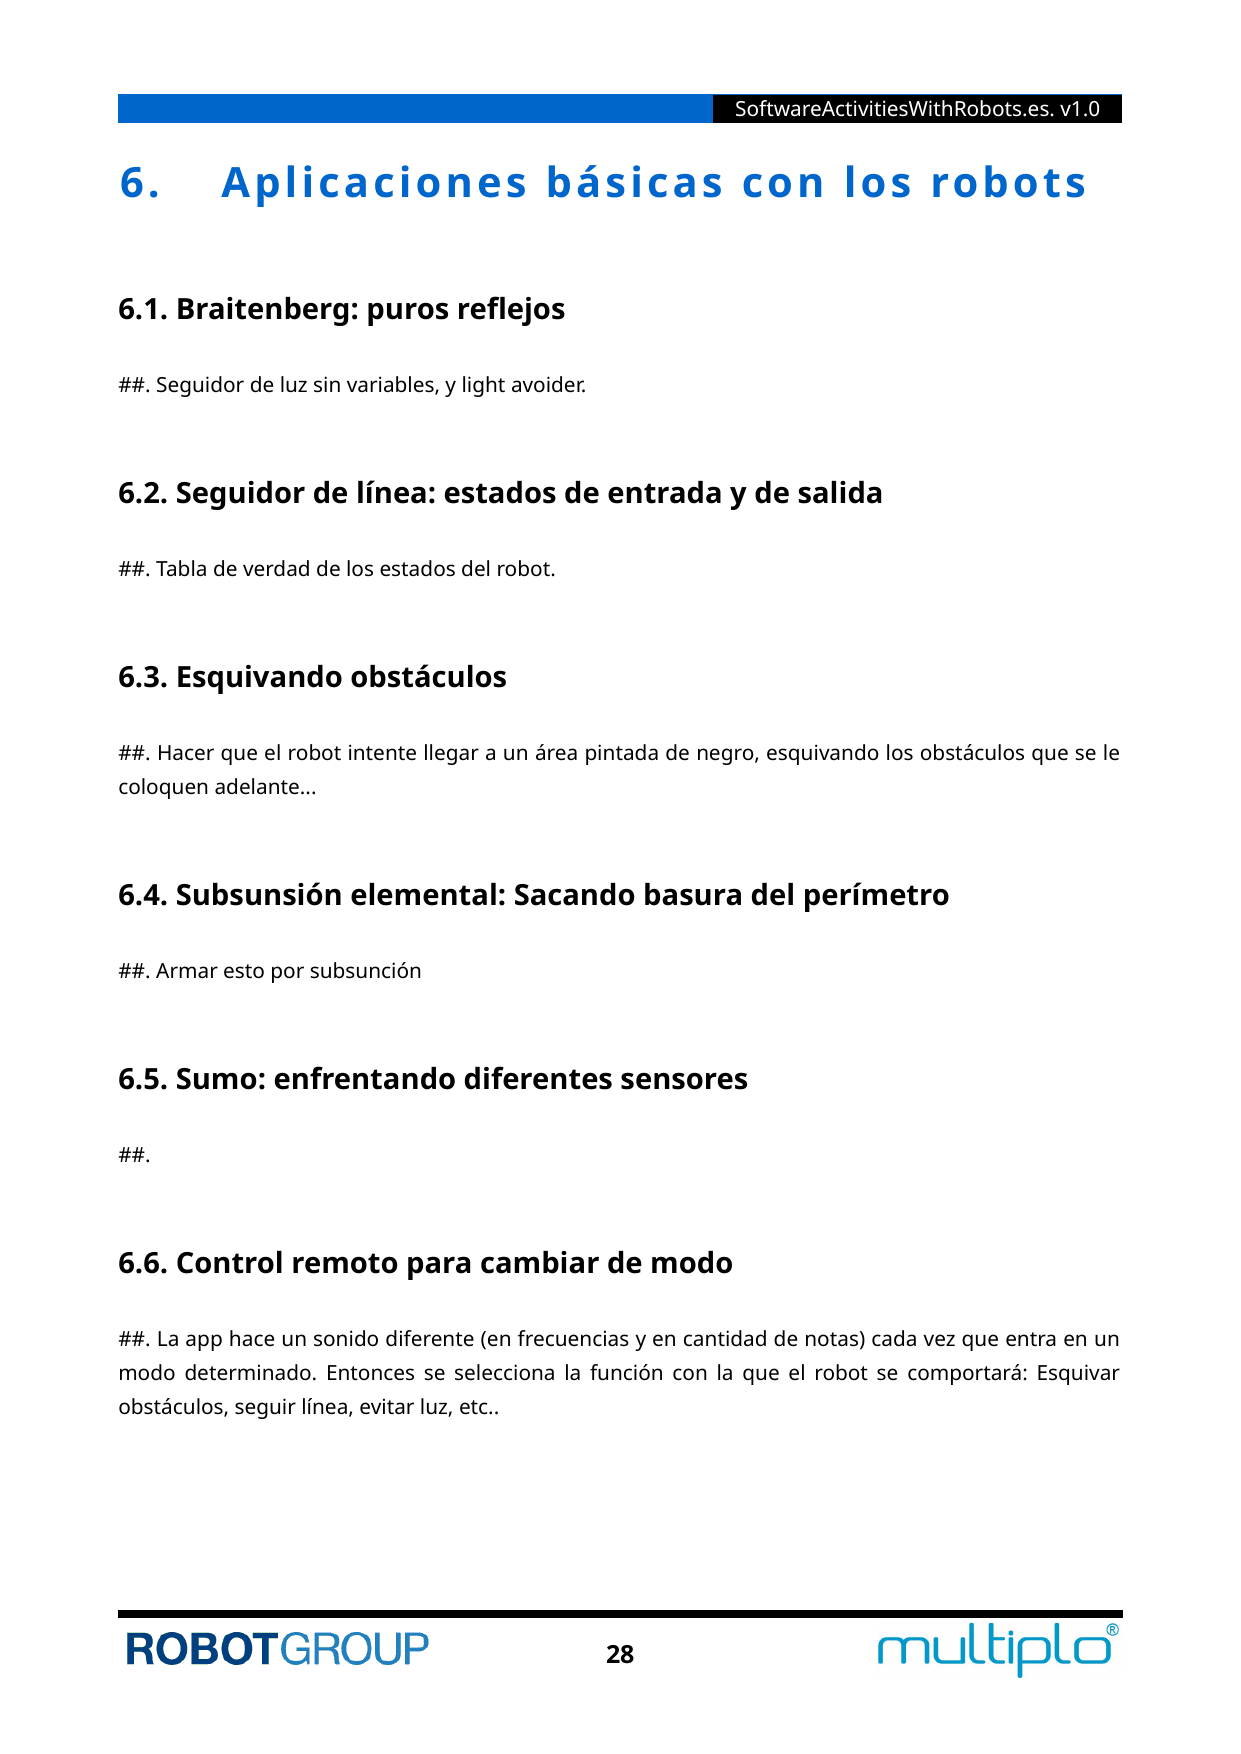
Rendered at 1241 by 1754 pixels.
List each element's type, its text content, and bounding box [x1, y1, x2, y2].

picture [877, 1622, 1123, 1679]
text 6.4. Subsunsión elemental: Sacando basura del perímetro [118, 874, 1122, 914]
text 6. Aplicaciones básicas con los robots [120, 152, 1122, 209]
text ##. Hacer que el robot intente llegar a un área pintada de negro, esquivando los obstáculos que se le coloquen adelante... [118, 738, 1122, 801]
text 6.2. Seguidor de línea: estados de entrada y de salida [118, 472, 1122, 512]
text 6.1. Braitenberg: puros reflejos [118, 289, 1122, 328]
text ##. La app hace un sonido diferente (en frecuencias y en cantidad de notas) cada vez que entra en un modo determinado. Entonces se selecciona la función con la que el robot se comportará: Esquivar obstáculos, seguir línea, evitar luz, etc.. [118, 1324, 1122, 1420]
text 6.3. Esquivando obstáculos [118, 656, 1122, 696]
text 6.5. Sumo: enfrentando diferentes sensores [118, 1058, 1122, 1098]
text ##. [118, 1140, 1122, 1168]
picture [118, 1622, 434, 1673]
text ##. Seguidor de luz sin variables, y light avoider. [118, 370, 1122, 399]
text ##. Tabla de verdad de los estados del robot. [118, 554, 1122, 583]
text 6.6. Control remoto para cambiar de modo [118, 1242, 1122, 1282]
text ##. Armar esto por subsunción [118, 956, 1122, 984]
